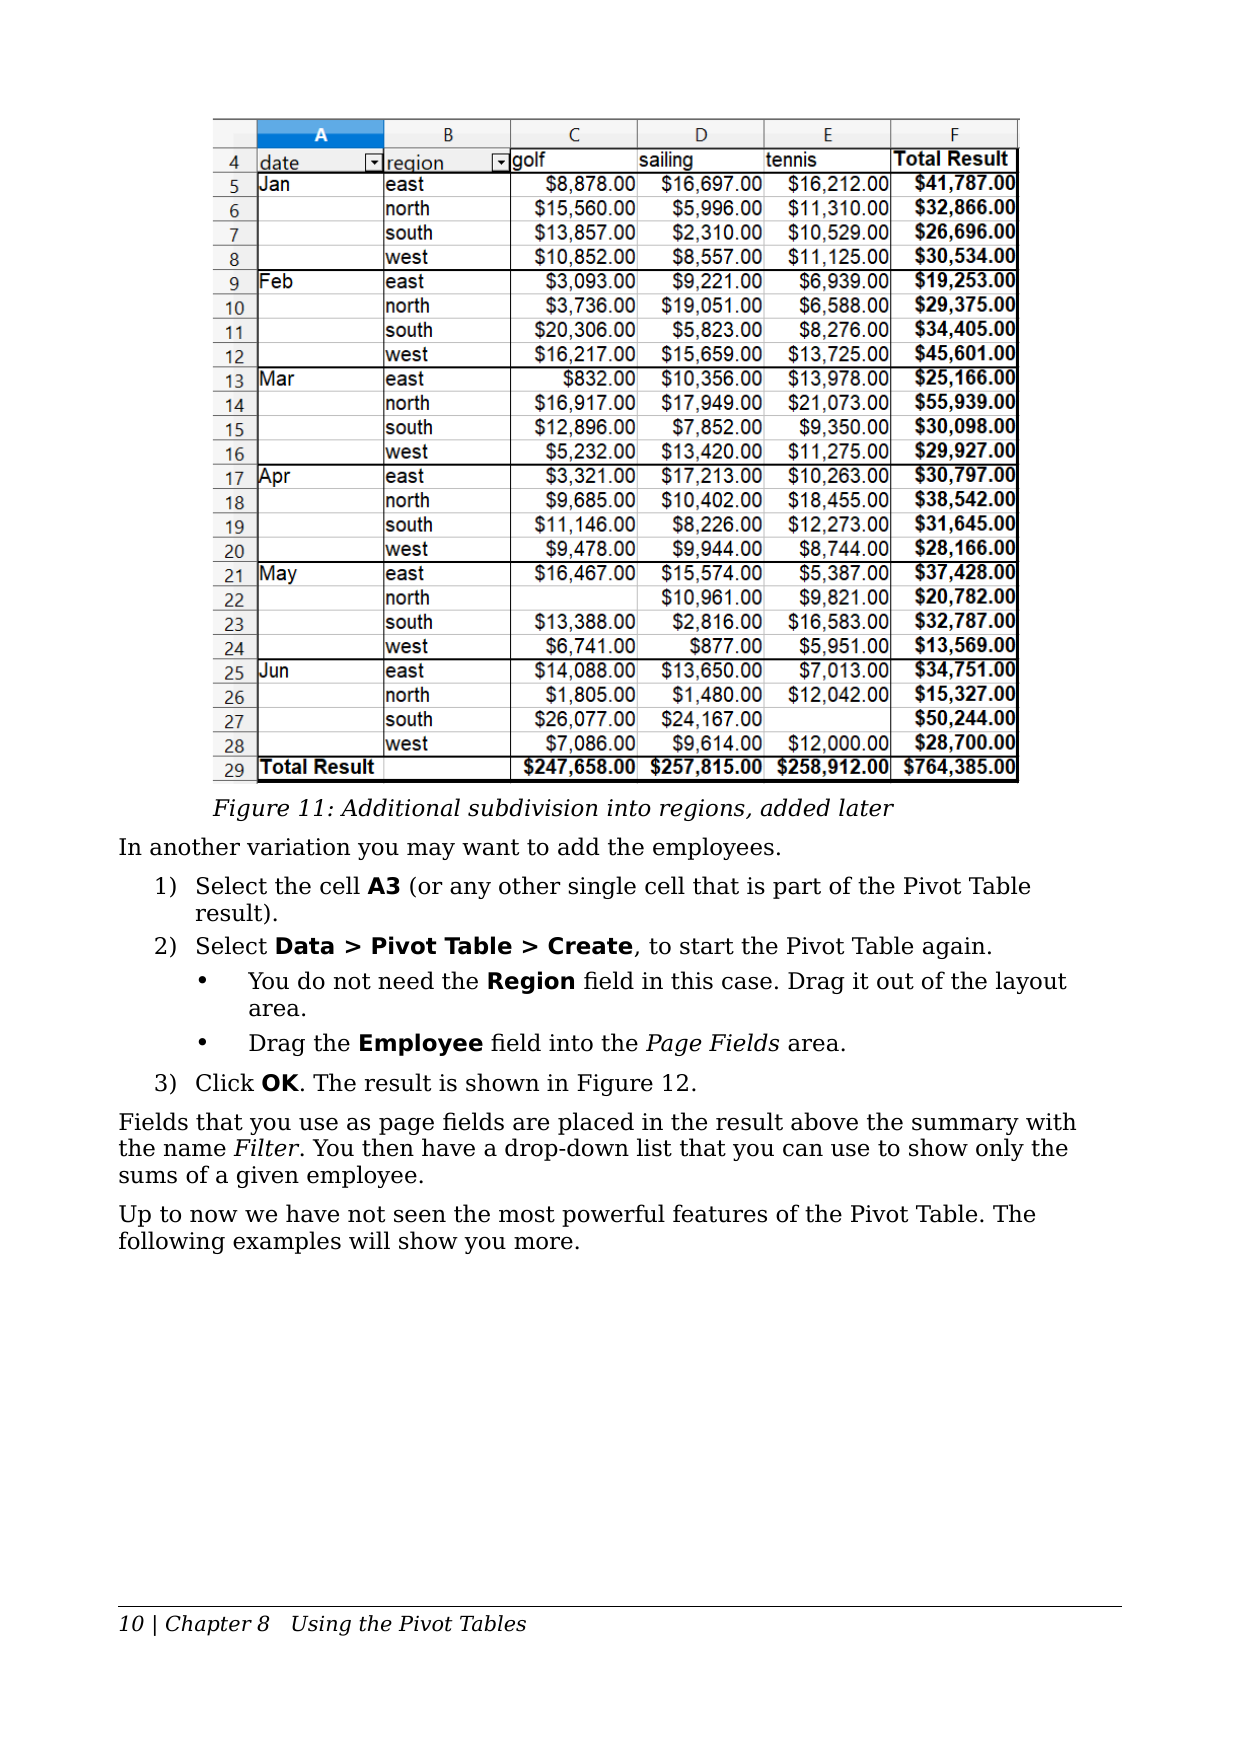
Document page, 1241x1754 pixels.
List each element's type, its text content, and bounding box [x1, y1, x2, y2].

list Click OK. The result is shown in Figure 12. [177, 1070, 1122, 1096]
text In another variation you may want to add the employees. [118, 834, 1122, 861]
list Select the cell A3 (or any other single cell that is part of the Pivot Table result). [177, 873, 1122, 927]
text Fields that you use as page fields are placed in the result above the summary with the name Filter. You then have a drop-down list that you can use to show only the sums of a given employee. [118, 1109, 1122, 1189]
picture [212, 118, 1020, 784]
list You do not need the Region field in this case. Drag it out of the layout area. [195, 966, 1122, 1022]
text Up to now we have not seen the most powerful features of the Pivot Table. The following examples will show you more. [118, 1201, 1122, 1255]
list Drag the Employee field into the Page Fields area. [195, 1028, 1122, 1057]
list Select Data > Pivot Table > Create, to start the Pivot Table again. [177, 933, 1122, 960]
text Figure 11: Additional subdivision into regions, added later [213, 795, 1027, 822]
